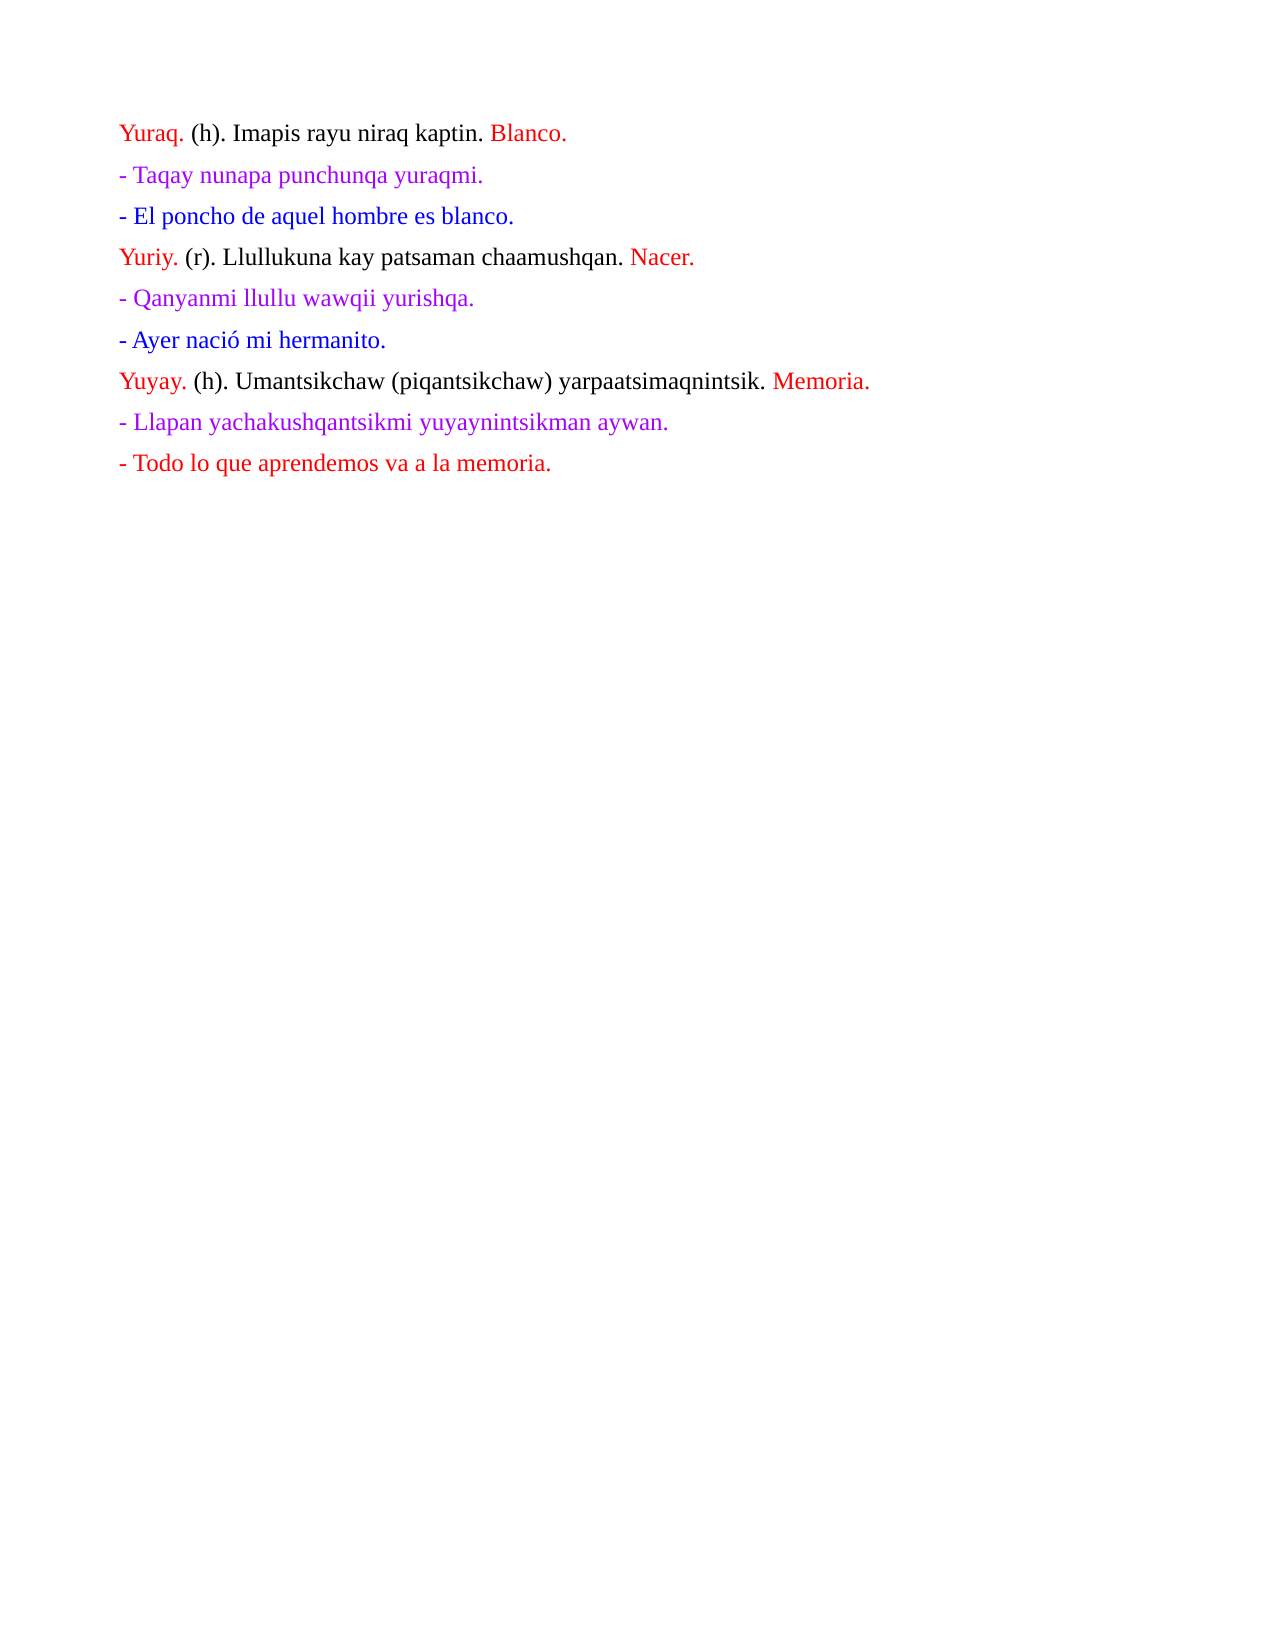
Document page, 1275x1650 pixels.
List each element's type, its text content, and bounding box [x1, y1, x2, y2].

text - Llapan yachakushqantsikmi yuyaynintsikman aywan. [118, 407, 1156, 436]
text Yuriy. (r). Llullukuna kay patsaman chaamushqan. Nacer. [118, 242, 1156, 271]
text - El poncho de aquel hombre es blanco. [118, 201, 1156, 230]
text - Qanyanmi llullu wawqii yurishqa. [118, 283, 1156, 312]
text Yuraq. (h). Imapis rayu niraq kaptin. Blanco. [118, 118, 1156, 147]
text - Taqay nunapa punchunqa yuraqmi. [118, 160, 1156, 188]
text - Ayer nació mi hermanito. [118, 325, 1156, 353]
text Yuyay. (h). Umantsikchaw (piqantsikchaw) yarpaatsimaqnintsik. Memoria. [118, 366, 1156, 395]
text - Todo lo que aprendemos va a la memoria. [118, 448, 1156, 477]
